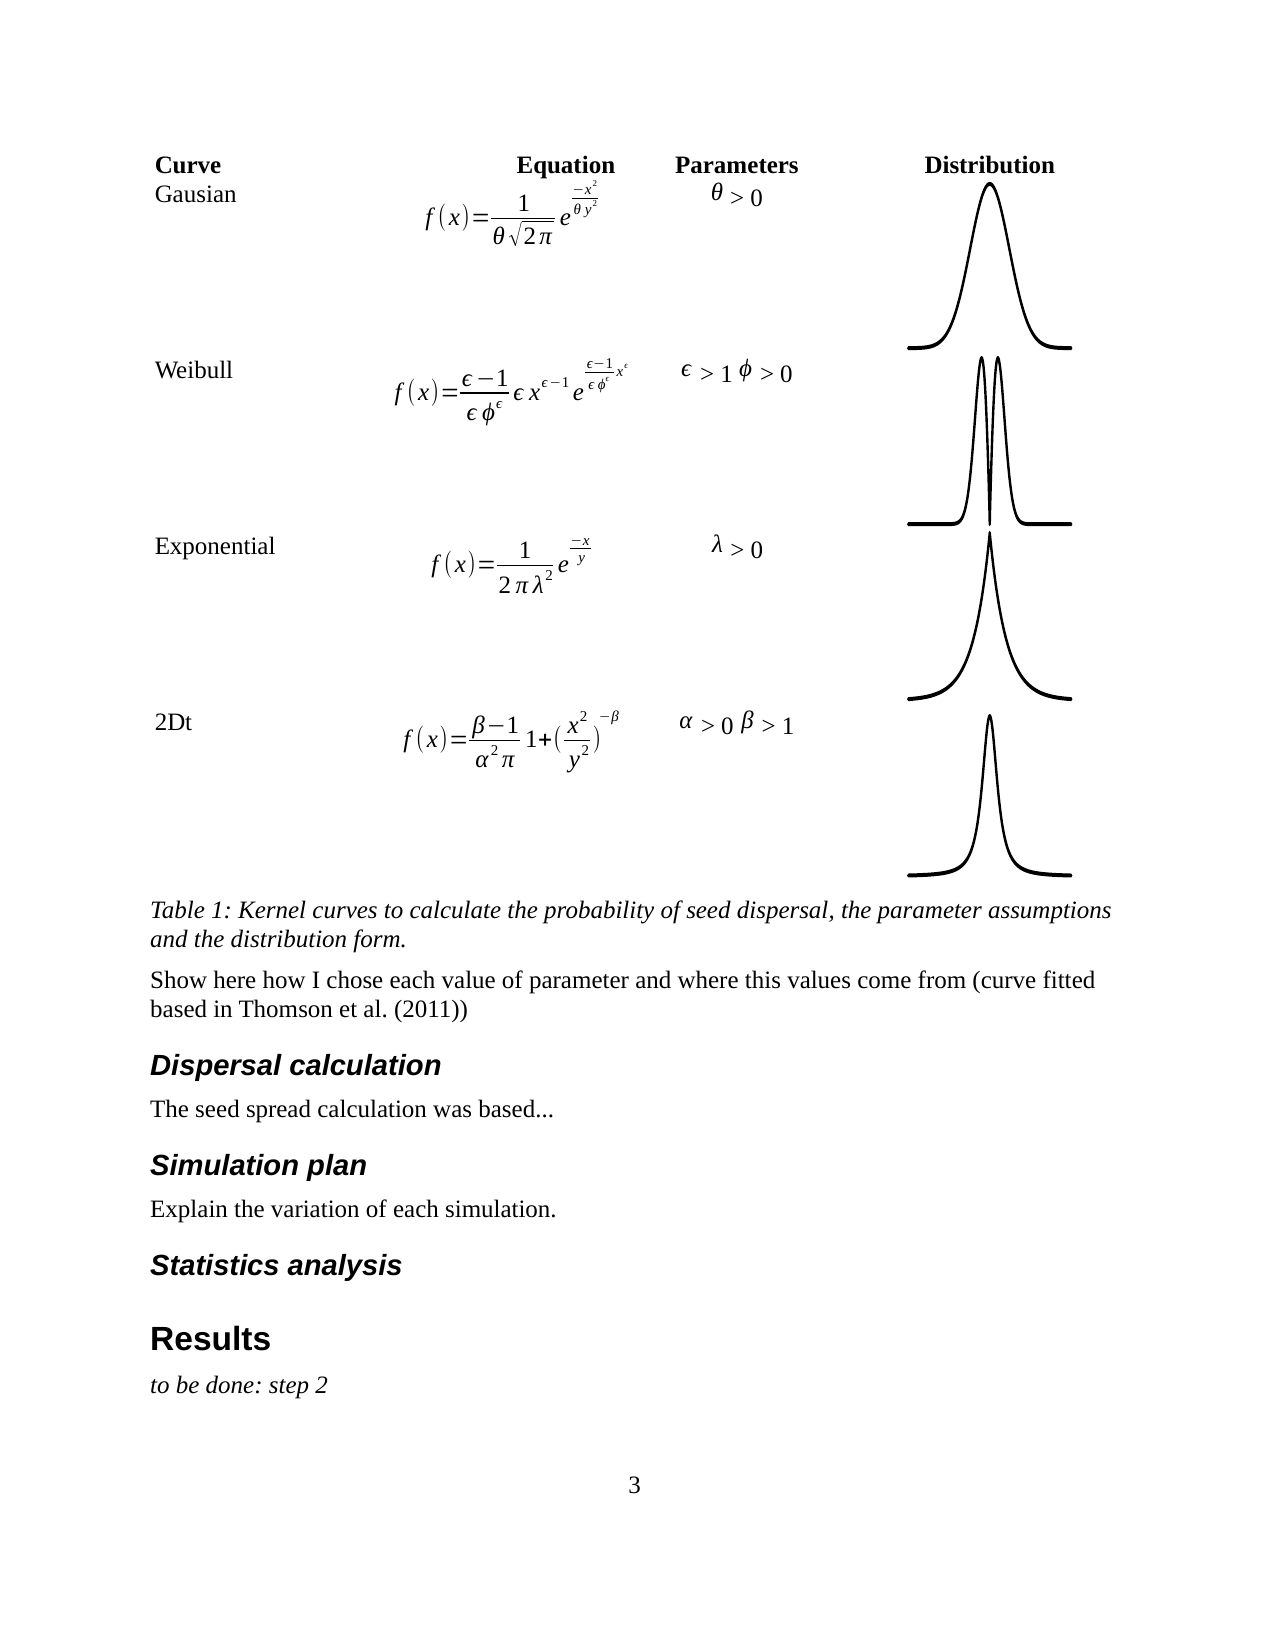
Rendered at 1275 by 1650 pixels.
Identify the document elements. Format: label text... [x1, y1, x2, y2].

table_cell [854, 355, 902, 531]
subtitle Dispersal calculation [150, 1048, 1125, 1081]
table_header Equation [403, 150, 619, 179]
table_cell Gausian [150, 179, 403, 355]
table_cell > 0 > 1 [619, 707, 854, 883]
table_cell [1078, 707, 1125, 883]
table_cell [854, 707, 902, 883]
text The seed spread calculation was based... [150, 1094, 1125, 1123]
table_cell [1078, 531, 1125, 707]
table_cell Weibull [150, 355, 403, 531]
table_header Parameters [619, 150, 854, 179]
table_cell > 1 > 0 [619, 355, 854, 531]
table_cell Exponential [150, 531, 403, 707]
table_cell [854, 179, 902, 355]
subtitle Results [150, 1318, 1125, 1357]
table_cell 2Dt [150, 707, 403, 883]
text Table 1: Kernel curves to calculate the probability of seed dispersal, the parameter assumptions and the distribution form. [150, 895, 1125, 953]
table_cell [403, 355, 619, 531]
table_cell [403, 707, 619, 883]
subtitle Simulation plan [150, 1148, 1125, 1181]
text Show here how I chose each value of parameter and where this values come from (curve fitted based in Thomson et al. (2011)) [150, 965, 1125, 1023]
subtitle Statistics analysis [150, 1247, 1125, 1281]
table_cell [1078, 355, 1125, 531]
table_cell [854, 531, 902, 707]
text Explain the variation of each simulation. [150, 1194, 1125, 1222]
text to be done: step 2 [150, 1370, 1125, 1398]
table_cell [403, 531, 619, 707]
table_cell [403, 179, 619, 355]
table_header Curve [150, 150, 403, 179]
table_cell [1078, 179, 1125, 355]
table_cell > 0 [619, 531, 854, 707]
table_cell > 0 [619, 179, 854, 355]
table_header Distribution [854, 150, 1125, 179]
